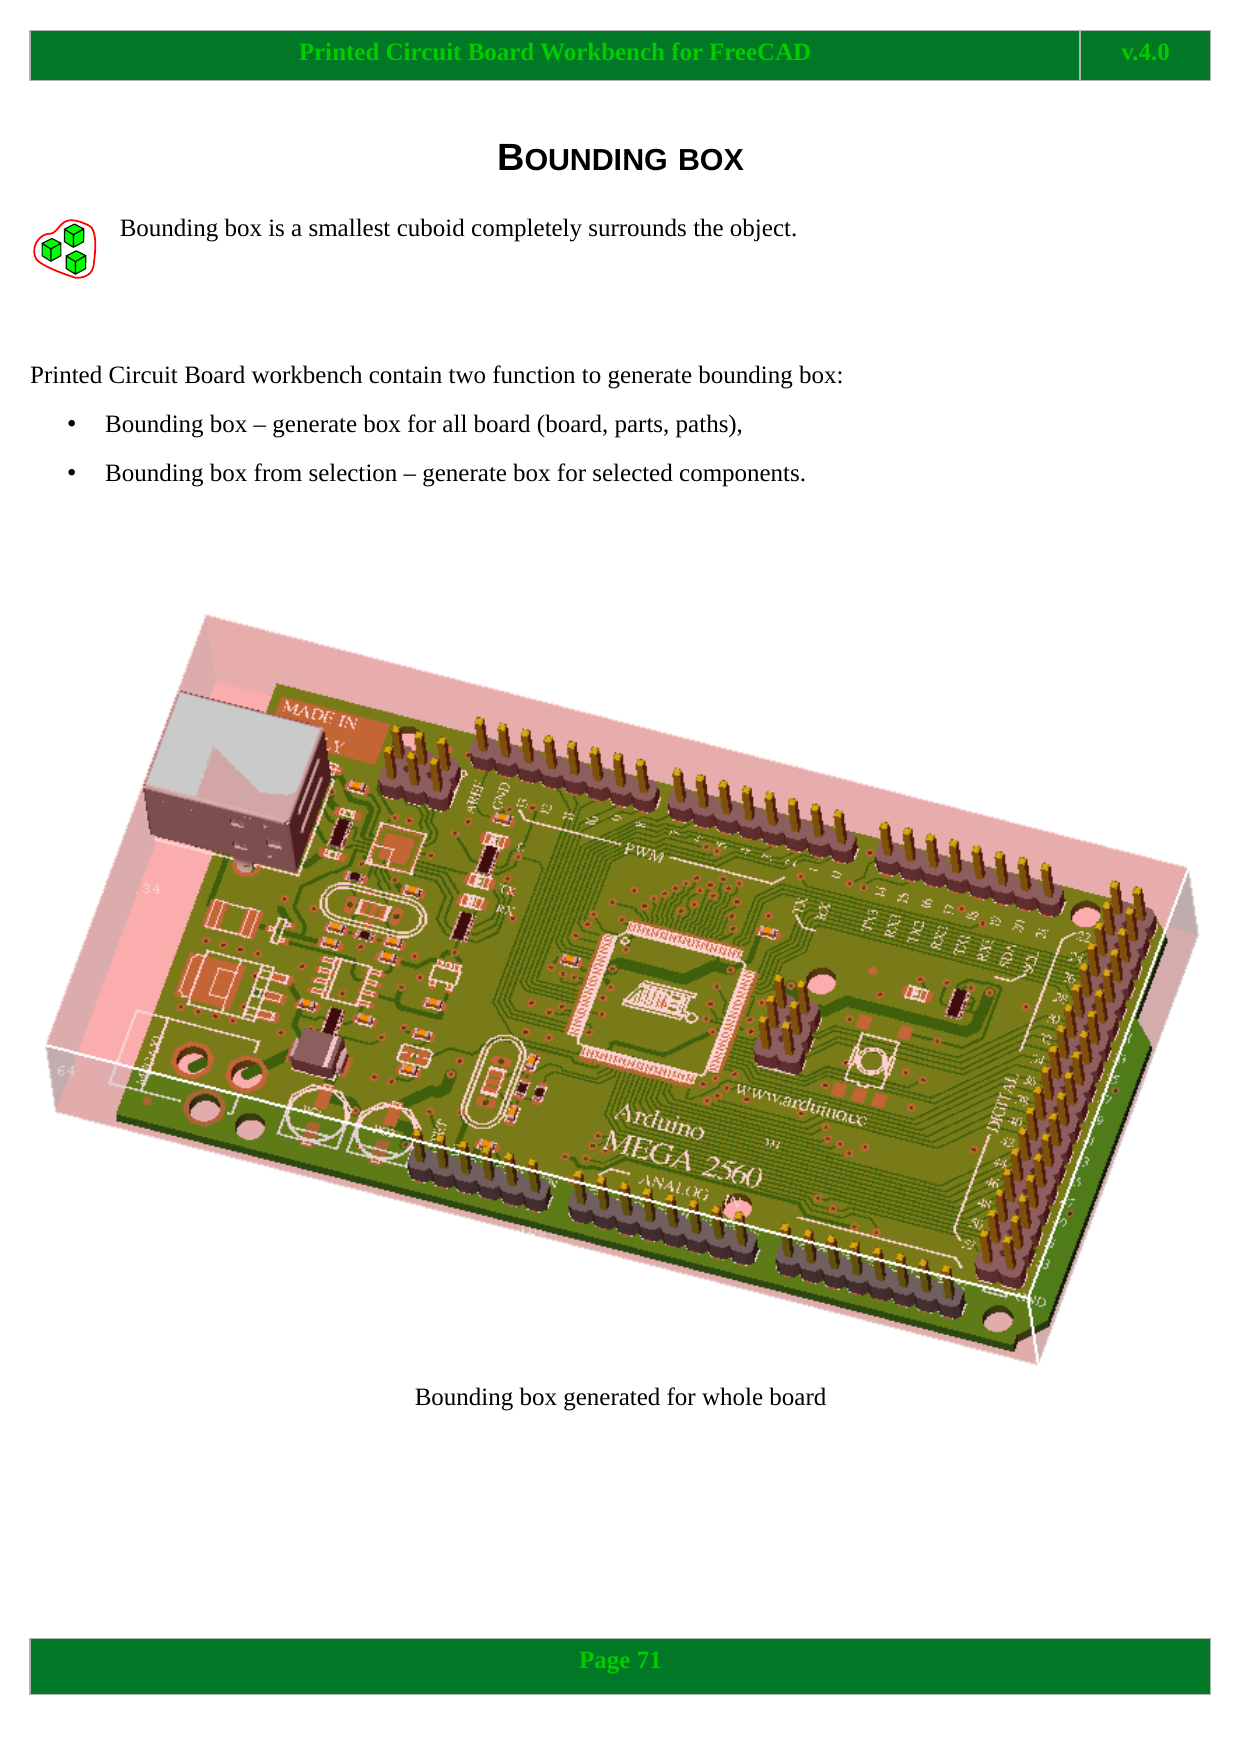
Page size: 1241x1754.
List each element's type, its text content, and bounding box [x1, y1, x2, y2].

text Bounding box generated for whole board [30, 1377, 1211, 1411]
subtitle Bounding box [30, 135, 1211, 179]
picture [30, 605, 1211, 1377]
text Printed Circuit Board workbench contain two function to generate bounding box: [30, 360, 1211, 389]
text Bounding box is a smallest cuboid completely surrounds the object. [30, 213, 1211, 242]
list Bounding box from selection – generate box for selected components. [67, 458, 1211, 487]
list Bounding box – generate box for all board (board, parts, paths), [67, 409, 1211, 438]
